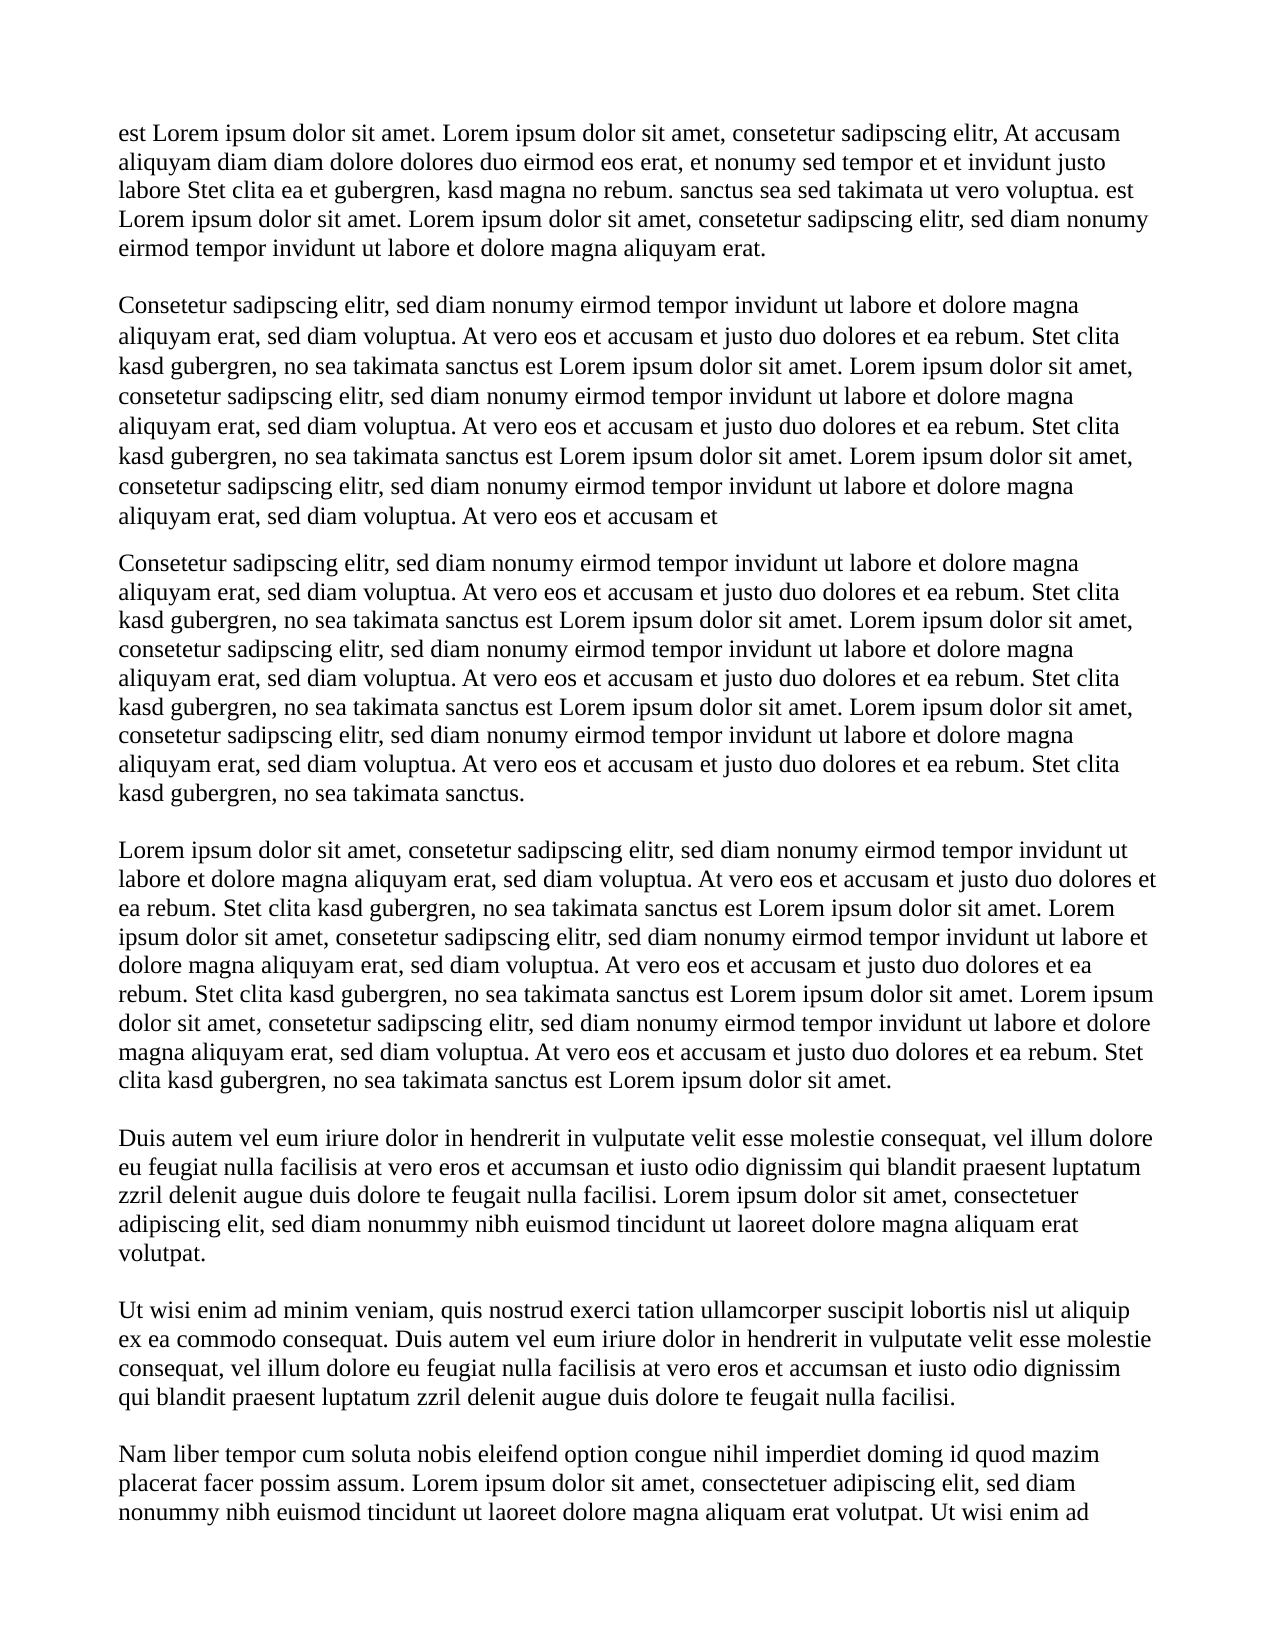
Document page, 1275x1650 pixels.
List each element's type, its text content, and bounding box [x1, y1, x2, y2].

text est Lorem ipsum dolor sit amet. Lorem ipsum dolor sit amet, consetetur sadipscing elitr, At accusam aliquyam diam diam dolore dolores duo eirmod eos erat, et nonumy sed tempor et et invidunt justo labore Stet clita ea et gubergren, kasd magna no rebum. sanctus sea sed takimata ut vero voluptua. est Lorem ipsum dolor sit amet. Lorem ipsum dolor sit amet, consetetur sadipscing elitr, sed diam nonumy eirmod tempor invidunt ut labore et dolore magna aliquyam erat. [118, 118, 1157, 262]
text Consetetur sadipscing elitr, sed diam nonumy eirmod tempor invidunt ut labore et dolore magna aliquyam erat, sed diam voluptua. At vero eos et accusam et justo duo dolores et ea rebum. Stet clita kasd gubergren, no sea takimata sanctus est Lorem ipsum dolor sit amet. Lorem ipsum dolor sit amet, consetetur sadipscing elitr, sed diam nonumy eirmod tempor invidunt ut labore et dolore magna aliquyam erat, sed diam voluptua. At vero eos et accusam et justo duo dolores et ea rebum. Stet clita kasd gubergren, no sea takimata sanctus est Lorem ipsum dolor sit amet. Lorem ipsum dolor sit amet, consetetur sadipscing elitr, sed diam nonumy eirmod tempor invidunt ut labore et dolore magna aliquyam erat, sed diam voluptua. At vero eos et accusam et justo duo dolores et ea rebum. Stet clita kasd gubergren, no sea takimata sanctus. [118, 548, 1157, 807]
text Lorem ipsum dolor sit amet, consetetur sadipscing elitr, sed diam nonumy eirmod tempor invidunt ut labore et dolore magna aliquyam erat, sed diam voluptua. At vero eos et accusam et justo duo dolores et ea rebum. Stet clita kasd gubergren, no sea takimata sanctus est Lorem ipsum dolor sit amet. Lorem ipsum dolor sit amet, consetetur sadipscing elitr, sed diam nonumy eirmod tempor invidunt ut labore et dolore magna aliquyam erat, sed diam voluptua. At vero eos et accusam et justo duo dolores et ea rebum. Stet clita kasd gubergren, no sea takimata sanctus est Lorem ipsum dolor sit amet. Lorem ipsum dolor sit amet, consetetur sadipscing elitr, sed diam nonumy eirmod tempor invidunt ut labore et dolore magna aliquyam erat, sed diam voluptua. At vero eos et accusam et justo duo dolores et ea rebum. Stet clita kasd gubergren, no sea takimata sanctus est Lorem ipsum dolor sit amet. [118, 836, 1157, 1094]
text Duis autem vel eum iriure dolor in hendrerit in vulputate velit esse molestie consequat, vel illum dolore eu feugiat nulla facilisis at vero eros et accumsan et iusto odio dignissim qui blandit praesent luptatum zzril delenit augue duis dolore te feugait nulla facilisi. Lorem ipsum dolor sit amet, consectetuer adipiscing elit, sed diam nonummy nibh euismod tincidunt ut laoreet dolore magna aliquam erat volutpat. [118, 1123, 1157, 1267]
text Consetetur sadipscing elitr, sed diam nonumy eirmod tempor invidunt ut labore et dolore magna aliquyam erat, sed diam voluptua. At vero eos et accusam et justo duo dolores et ea rebum. Stet clita kasd gubergren, no sea takimata sanctus est Lorem ipsum dolor sit amet. Lorem ipsum dolor sit amet, consetetur sadipscing elitr, sed diam nonumy eirmod tempor invidunt ut labore et dolore magna aliquyam erat, sed diam voluptua. At vero eos et accusam et justo duo dolores et ea rebum. Stet clita kasd gubergren, no sea takimata sanctus est Lorem ipsum dolor sit amet. Lorem ipsum dolor sit amet, consetetur sadipscing elitr, sed diam nonumy eirmod tempor invidunt ut labore et dolore magna aliquyam erat, sed diam voluptua. At vero eos et accusam et [118, 291, 1157, 530]
text Ut wisi enim ad minim veniam, quis nostrud exerci tation ullamcorper suscipit lobortis nisl ut aliquip ex ea commodo consequat. Duis autem vel eum iriure dolor in hendrerit in vulputate velit esse molestie consequat, vel illum dolore eu feugiat nulla facilisis at vero eros et accumsan et iusto odio dignissim qui blandit praesent luptatum zzril delenit augue duis dolore te feugait nulla facilisi. [118, 1296, 1157, 1411]
text Nam liber tempor cum soluta nobis eleifend option congue nihil imperdiet doming id quod mazim placerat facer possim assum. Lorem ipsum dolor sit amet, consectetuer adipiscing elit, sed diam nonummy nibh euismod tincidunt ut laoreet dolore magna aliquam erat volutpat. Ut wisi enim ad [118, 1439, 1157, 1526]
